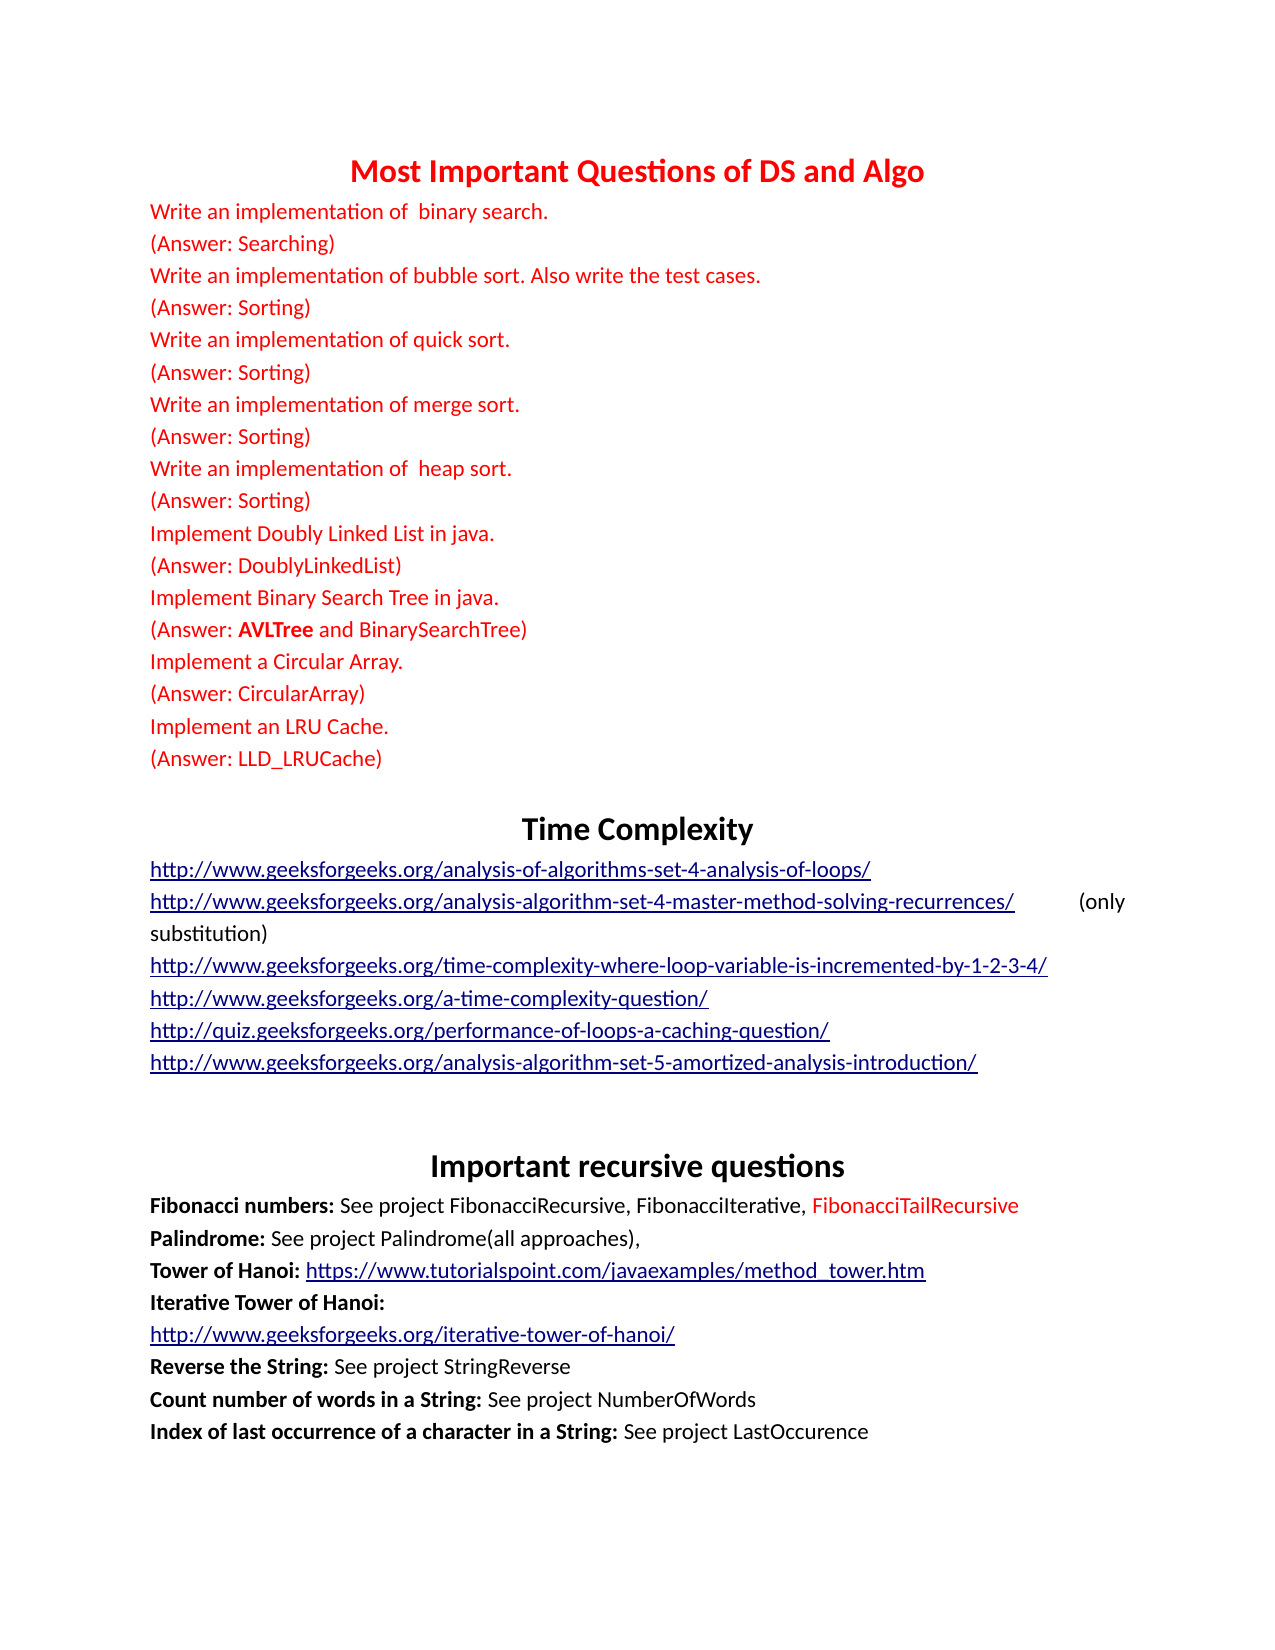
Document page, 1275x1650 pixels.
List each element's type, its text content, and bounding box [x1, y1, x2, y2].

list Write an implementation of heap sort. [150, 454, 1125, 482]
list Iterative Tower of Hanoi: [150, 1288, 1125, 1316]
list Write an implementation of binary search. [150, 197, 1125, 225]
list Time Complexity [150, 808, 1125, 849]
list Write an implementation of bubble sort. Also write the test cases. [150, 261, 1125, 289]
list (Answer: CircularArray) [150, 679, 1125, 708]
list Implement Doubly Linked List in java. [150, 519, 1125, 547]
list (Answer: AVLTree and BinarySearchTree) [150, 615, 1125, 643]
list (Answer: Sorting) [150, 358, 1125, 386]
list (Answer: LLD_LRUCache) [150, 744, 1125, 772]
list Implement an LRU Cache. [150, 712, 1125, 740]
list (Answer: DoublyLinkedList) [150, 551, 1125, 579]
list http://www.geeksforgeeks.org/time-complexity-where-loop-variable-is-incremented-by-1-2-3-4/ [150, 952, 1125, 980]
list (Answer: Searching) [150, 229, 1125, 257]
list http://www.geeksforgeeks.org/iterative-tower-of-hanoi/ [150, 1320, 1125, 1348]
list http://www.geeksforgeeks.org/analysis-algorithm-set-4-master-method-solving-recurrences/ (only substitution) [150, 887, 1125, 947]
list Implement a Circular Array. [150, 647, 1125, 675]
list Index of last occurrence of a character in a String: See project LastOccurence [150, 1417, 1125, 1445]
list http://quiz.geeksforgeeks.org/performance-of-loops-a-caching-question/ [150, 1016, 1125, 1044]
list Reverse the String: See project StringReverse [150, 1352, 1125, 1381]
list http://www.geeksforgeeks.org/a-time-complexity-question/ [150, 984, 1125, 1012]
list Fibonacci numbers: See project FibonacciRecursive, FibonacciIterative, FibonacciTailRecursive [150, 1192, 1125, 1219]
list http://www.geeksforgeeks.org/analysis-algorithm-set-5-amortized-analysis-introduction/ [150, 1048, 1125, 1076]
list Write an implementation of quick sort. [150, 326, 1125, 353]
list (Answer: Sorting) [150, 486, 1125, 514]
list Implement Binary Search Tree in java. [150, 583, 1125, 611]
list (Answer: Sorting) [150, 293, 1125, 321]
list Write an implementation of merge sort. [150, 390, 1125, 418]
list http://www.geeksforgeeks.org/analysis-of-algorithms-set-4-analysis-of-loops/ [150, 855, 1125, 883]
list Palindrome: See project Palindrome(all approaches), [150, 1224, 1125, 1252]
list Important recursive questions [150, 1145, 1125, 1186]
list (Answer: Sorting) [150, 422, 1125, 450]
list Tower of Hanoi: https://www.tutorialspoint.com/javaexamples/method_tower.htm [150, 1256, 1125, 1284]
list Most Important Questions of DS and Algo [150, 150, 1125, 191]
list Count number of words in a String: See project NumberOfWords [150, 1385, 1125, 1413]
